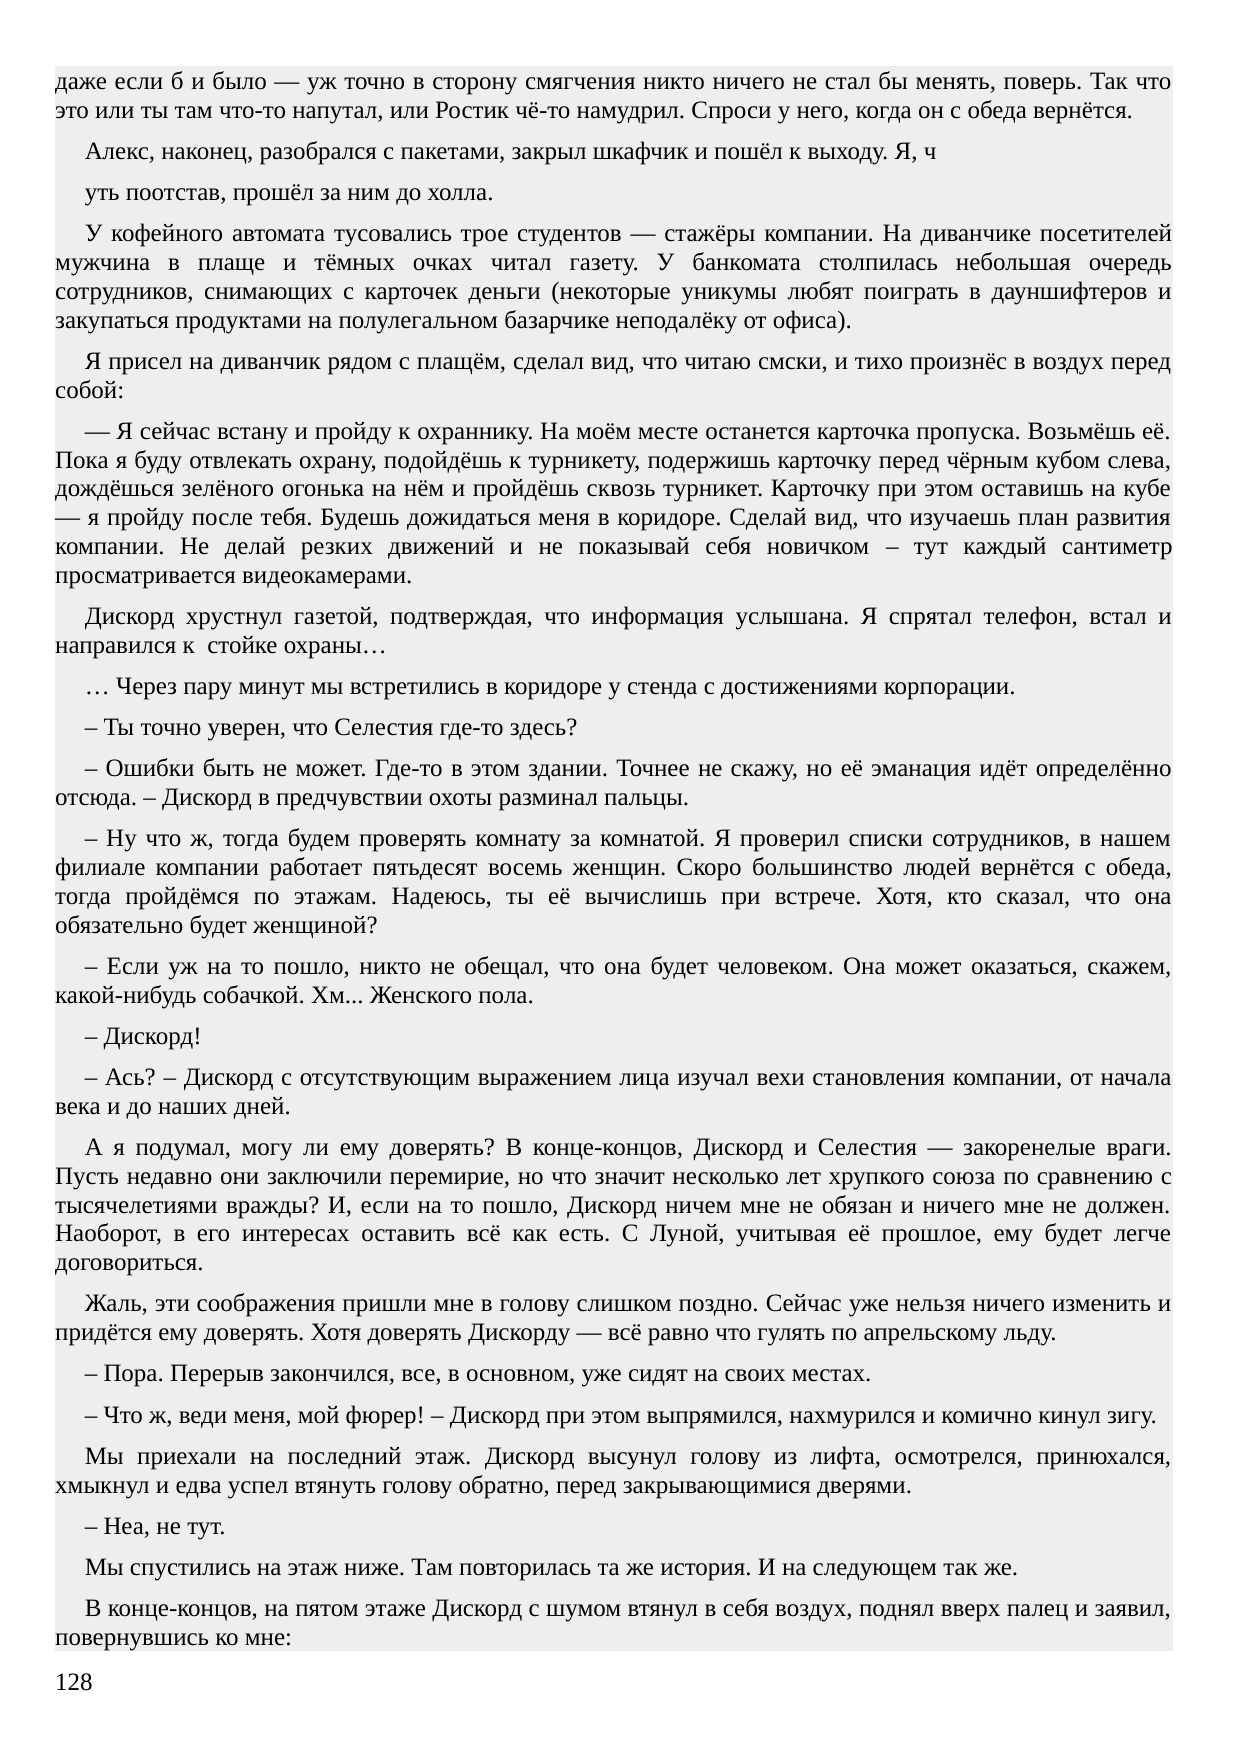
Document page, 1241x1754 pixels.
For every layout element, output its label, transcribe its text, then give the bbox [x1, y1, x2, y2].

text – Что ж, веди меня, мой фюрер! – Дискорд при этом выпрямился, нахмурился и комично кинул зигу. [55, 1400, 1173, 1428]
text – Ты точно уверен, что Селестия где-то здесь? [55, 712, 1173, 741]
text Дискорд хрустнул газетой, подтверждая, что информация услышана. Я спрятал телефон, встал и направился к стойке охраны… [55, 601, 1173, 658]
text – Неа, не тут. [55, 1511, 1173, 1540]
text Мы приехали на последний этаж. Дискорд высунул голову из лифта, осмотрелся, принюхался, хмыкнул и едва успел втянуть голову обратно, перед закрывающимися дверями. [55, 1441, 1173, 1498]
text – Дискорд! [55, 1021, 1173, 1050]
text – Если уж на то пошло, никто не обещал, что она будет человеком. Она может оказаться, скажем, какой-нибудь собачкой. Хм... Женского пола. [55, 951, 1173, 1008]
text даже если б и было — уж точно в сторону смягчения никто ничего не стал бы менять, поверь. Так что это или ты там что-то напутал, или Ростик чё-то намудрил. Спроси у него, когда он с обеда вернётся. [55, 66, 1173, 123]
text Я присел на диванчик рядом с плащём, сделал вид, что читаю смски, и тихо произнёс в воздух перед собой: [55, 346, 1173, 403]
text уть поотстав, прошёл за ним до холла. [55, 177, 1173, 206]
text У кофейного автомата тусовались трое студентов — стажёры компании. На диванчике посетителей мужчина в плаще и тёмных очках читал газету. У банкомата столпилась небольшая очередь сотрудников, снимающих с карточек деньги (некоторые уникумы любят поиграть в дауншифтеров и закупаться продуктами на полулегальном базарчике неподалёку от офиса). [55, 218, 1173, 333]
text — Я сейчас встану и пройду к охраннику. На моём месте останется карточка пропуска. Возьмёшь её. Пока я буду отвлекать охрану, подойдёшь к турникету, подержишь карточку перед чёрным кубом слева, дождёшься зелёного огонька на нём и пройдёшь сквозь турникет. Карточку при этом оставишь на кубе — я пройду после тебя. Будешь дожидаться меня в коридоре. Сделай вид, что изучаешь план развития компании. Не делай резких движений и не показывай себя новичком – тут каждый сантиметр просматривается видеокамерами. [55, 416, 1173, 588]
text Мы спустились на этаж ниже. Там повторилась та же история. И на следующем так же. [55, 1552, 1173, 1581]
text – Пора. Перерыв закончился, все, в основном, уже сидят на своих местах. [55, 1358, 1173, 1387]
text – Ну что ж, тогда будем проверять комнату за комнатой. Я проверил списки сотрудников, в нашем филиале компании работает пятьдесят восемь женщин. Скоро большинство людей вернётся с обеда, тогда пройдёмся по этажам. Надеюсь, ты её вычислишь при встрече. Хотя, кто сказал, что она обязательно будет женщиной? [55, 823, 1173, 938]
text А я подумал, могу ли ему доверять? В конце-концов, Дискорд и Селестия — закоренелые враги. Пусть недавно они заключили перемирие, но что значит несколько лет хрупкого союза по сравнению с тысячелетиями вражды? И, если на то пошло, Дискорд ничем мне не обязан и ничего мне не должен. Наоборот, в его интересах оставить всё как есть. С Луной, учитывая её прошлое, ему будет легче договориться. [55, 1132, 1173, 1276]
text … Через пару минут мы встретились в коридоре у стенда с достижениями корпорации. [55, 671, 1173, 700]
text В конце-концов, на пятом этаже Дискорд с шумом втянул в себя воздух, поднял вверх палец и заявил, повернувшись ко мне: [55, 1593, 1173, 1651]
text – Ошибки быть не может. Где-то в этом здании. Точнее не скажу, но её эманация идёт определённо отсюда. – Дискорд в предчувствии охоты разминал пальцы. [55, 753, 1173, 811]
text Жаль, эти соображения пришли мне в голову слишком поздно. Сейчас уже нельзя ничего изменить и придётся ему доверять. Хотя доверять Дискорду — всё равно что гулять по апрельскому льду. [55, 1288, 1173, 1346]
text Алекс, наконец, разобрался с пакетами, закрыл шкафчик и пошёл к выходу. Я, ч [55, 136, 1173, 165]
text – Ась? – Дискорд с отсутствующим выражением лица изучал вехи становления компании, от начала века и до наших дней. [55, 1062, 1173, 1120]
